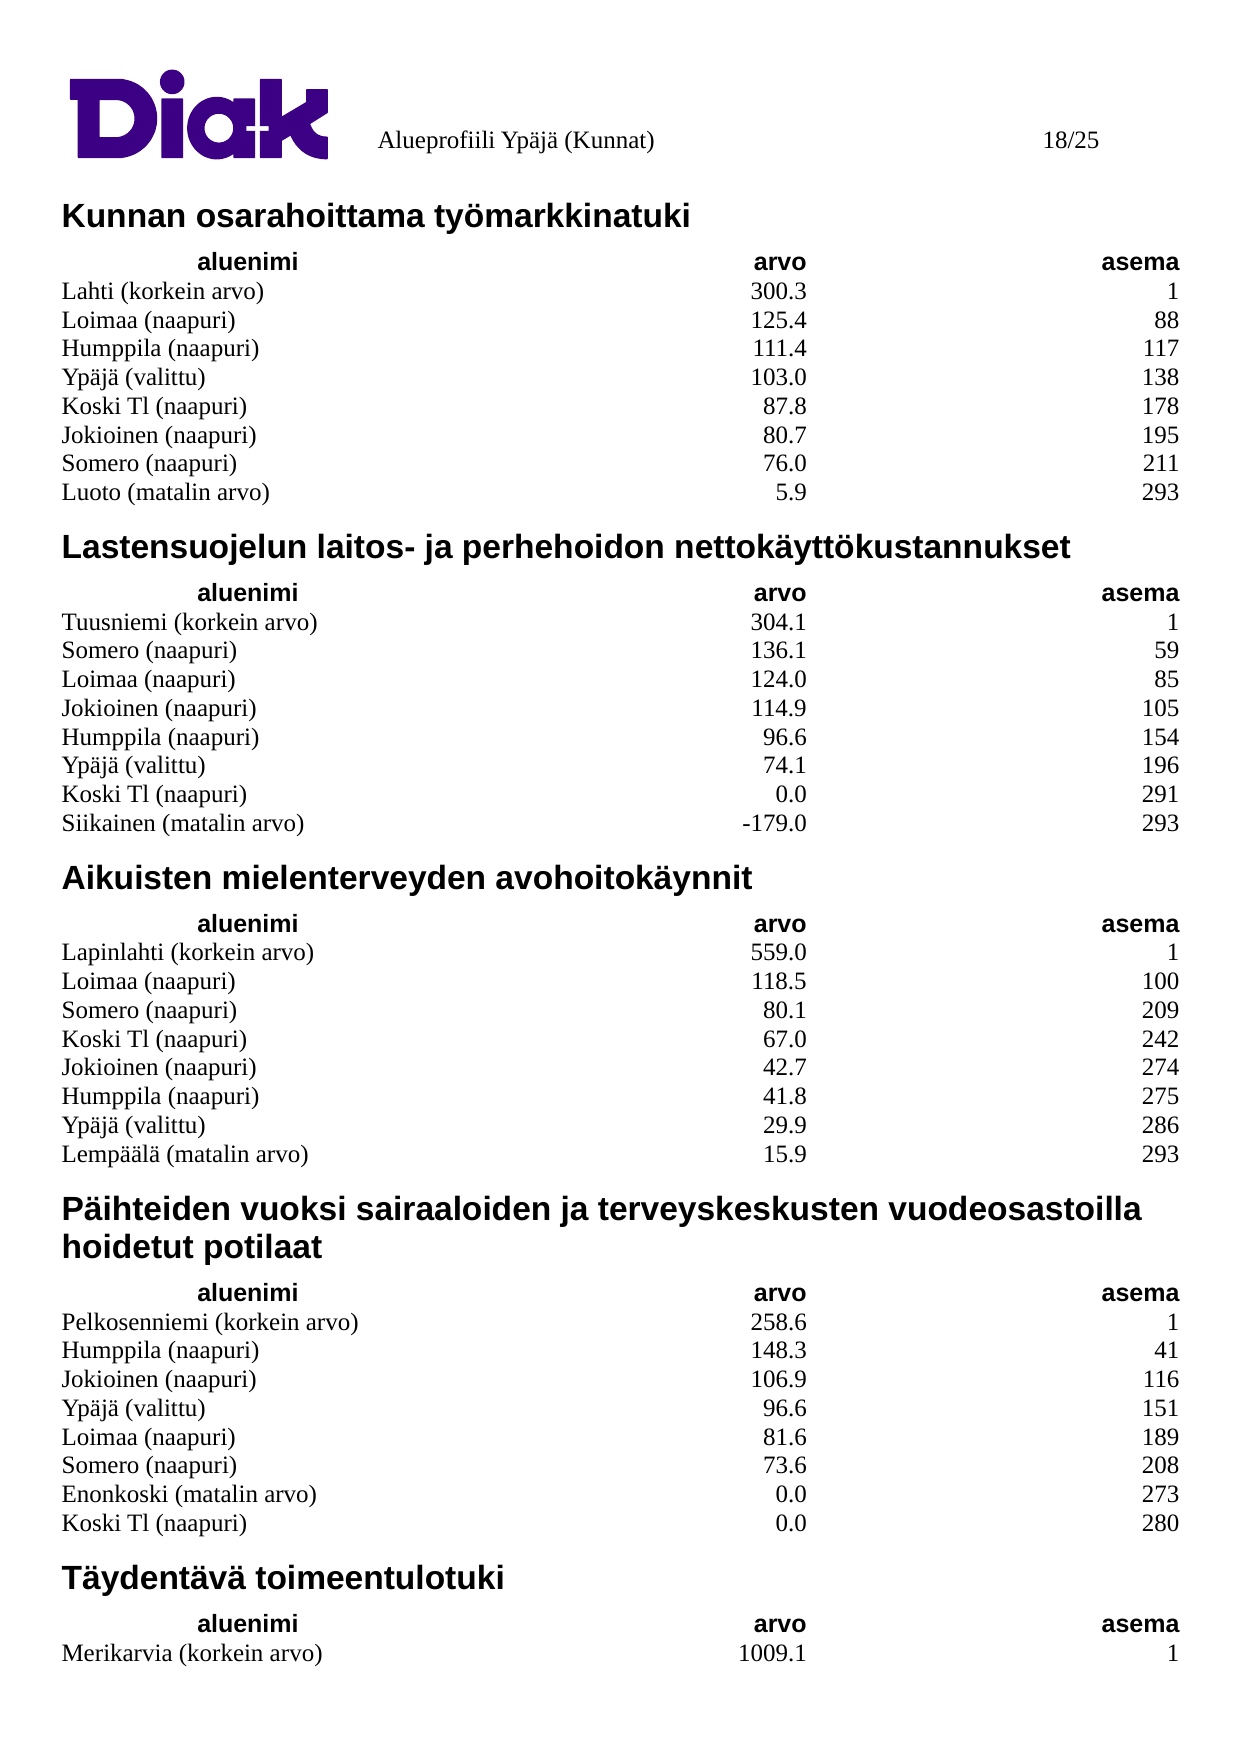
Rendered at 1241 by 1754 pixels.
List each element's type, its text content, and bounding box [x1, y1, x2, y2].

table_cell 258.6 [434, 1307, 806, 1336]
table_cell 293 [806, 808, 1179, 837]
table_cell 96.6 [434, 722, 806, 751]
table_cell 242 [806, 1024, 1179, 1052]
table_cell 1 [806, 607, 1179, 636]
table_cell Koski Tl (naapuri) [61, 1508, 434, 1537]
table_header asema [806, 909, 1179, 937]
table_cell 1 [806, 938, 1179, 966]
table_cell Luoto (matalin arvo) [61, 477, 434, 506]
subtitle Aikuisten mielenterveyden avohoitokäynnit [61, 858, 1179, 896]
table_cell Somero (naapuri) [61, 449, 434, 477]
table_cell 148.3 [434, 1336, 806, 1364]
table_cell Loimaa (naapuri) [61, 664, 434, 693]
table_cell 80.7 [434, 420, 806, 448]
table_cell 118.5 [434, 966, 806, 995]
table_cell 274 [806, 1053, 1179, 1081]
table_cell 138 [806, 362, 1179, 391]
table_cell Ypäjä (valittu) [61, 1110, 434, 1139]
table_cell 41.8 [434, 1081, 806, 1110]
table_cell Humppila (naapuri) [61, 722, 434, 751]
table_cell Jokioinen (naapuri) [61, 1053, 434, 1081]
table_cell 41 [806, 1336, 1179, 1364]
table_cell 0.0 [434, 779, 806, 808]
table_cell 300.3 [434, 276, 806, 305]
table_cell 103.0 [434, 362, 806, 391]
table_cell 1 [806, 276, 1179, 305]
table_cell Jokioinen (naapuri) [61, 1364, 434, 1393]
table_cell Koski Tl (naapuri) [61, 779, 434, 808]
table_cell 559.0 [434, 938, 806, 966]
table_cell Koski Tl (naapuri) [61, 1024, 434, 1052]
subtitle Kunnan osarahoittama työmarkkinatuki [61, 196, 1179, 235]
table_cell 105 [806, 693, 1179, 722]
table_cell 196 [806, 751, 1179, 779]
table_header arvo [434, 909, 806, 937]
table_cell Humppila (naapuri) [61, 1081, 434, 1110]
table_cell 114.9 [434, 693, 806, 722]
table_cell 116 [806, 1364, 1179, 1393]
table_cell Lempäälä (matalin arvo) [61, 1139, 434, 1167]
table_cell 291 [806, 779, 1179, 808]
table_header asema [806, 1278, 1179, 1307]
table_cell Ypäjä (valittu) [61, 1393, 434, 1422]
table_cell 29.9 [434, 1110, 806, 1139]
table_cell 304.1 [434, 607, 806, 636]
table_cell 124.0 [434, 664, 806, 693]
table_cell Humppila (naapuri) [61, 1336, 434, 1364]
table_cell Ypäjä (valittu) [61, 362, 434, 391]
table_header aluenimi [61, 909, 434, 937]
table_cell Lahti (korkein arvo) [61, 276, 434, 305]
table_cell 125.4 [434, 305, 806, 333]
table_cell Enonkoski (matalin arvo) [61, 1479, 434, 1508]
table_cell Siikainen (matalin arvo) [61, 808, 434, 837]
table_cell 178 [806, 391, 1179, 420]
table_header aluenimi [61, 1609, 434, 1638]
table_cell Koski Tl (naapuri) [61, 391, 434, 420]
table_cell 189 [806, 1422, 1179, 1451]
table_cell 280 [806, 1508, 1179, 1537]
table_cell 85 [806, 664, 1179, 693]
table_cell Ypäjä (valittu) [61, 751, 434, 779]
table_cell 80.1 [434, 995, 806, 1024]
table_cell 293 [806, 1139, 1179, 1167]
table_cell 111.4 [434, 334, 806, 362]
subtitle Täydentävä toimeentulotuki [61, 1558, 1179, 1596]
table_cell 154 [806, 722, 1179, 751]
table_cell 211 [806, 449, 1179, 477]
table_header arvo [434, 578, 806, 607]
table_cell 151 [806, 1393, 1179, 1422]
table_cell 286 [806, 1110, 1179, 1139]
table_cell 42.7 [434, 1053, 806, 1081]
table_cell 87.8 [434, 391, 806, 420]
table_cell Pelkosenniemi (korkein arvo) [61, 1307, 434, 1336]
table_cell 1009.1 [434, 1638, 806, 1666]
table_cell Loimaa (naapuri) [61, 305, 434, 333]
table_cell 96.6 [434, 1393, 806, 1422]
table_cell 209 [806, 995, 1179, 1024]
table_cell Loimaa (naapuri) [61, 966, 434, 995]
table_header asema [806, 1609, 1179, 1638]
table_cell 73.6 [434, 1451, 806, 1479]
table_cell Loimaa (naapuri) [61, 1422, 434, 1451]
table_cell 195 [806, 420, 1179, 448]
table_cell Lapinlahti (korkein arvo) [61, 938, 434, 966]
table_cell 0.0 [434, 1479, 806, 1508]
table_cell 88 [806, 305, 1179, 333]
table_cell 136.1 [434, 636, 806, 664]
table_header arvo [434, 247, 806, 276]
table_cell Somero (naapuri) [61, 636, 434, 664]
table_cell Humppila (naapuri) [61, 334, 434, 362]
table_header asema [806, 578, 1179, 607]
table_cell 1 [806, 1638, 1179, 1666]
table_cell 0.0 [434, 1508, 806, 1537]
table_header aluenimi [61, 247, 434, 276]
table_header arvo [434, 1278, 806, 1307]
table_header asema [806, 247, 1179, 276]
table_cell 208 [806, 1451, 1179, 1479]
table_cell 293 [806, 477, 1179, 506]
table_cell 67.0 [434, 1024, 806, 1052]
table_cell 74.1 [434, 751, 806, 779]
table_cell Somero (naapuri) [61, 1451, 434, 1479]
table_cell -179.0 [434, 808, 806, 837]
table_cell 106.9 [434, 1364, 806, 1393]
table_header aluenimi [61, 578, 434, 607]
table_cell 100 [806, 966, 1179, 995]
table_cell Jokioinen (naapuri) [61, 420, 434, 448]
subtitle Päihteiden vuoksi sairaaloiden ja terveyskeskusten vuodeosastoilla hoidetut potilaat [61, 1188, 1179, 1266]
table_cell 59 [806, 636, 1179, 664]
table_cell 5.9 [434, 477, 806, 506]
table_cell 15.9 [434, 1139, 806, 1167]
table_cell 1 [806, 1307, 1179, 1336]
table_header aluenimi [61, 1278, 434, 1307]
table_cell 275 [806, 1081, 1179, 1110]
table_cell Somero (naapuri) [61, 995, 434, 1024]
table_cell Tuusniemi (korkein arvo) [61, 607, 434, 636]
table_header arvo [434, 1609, 806, 1638]
table_cell 81.6 [434, 1422, 806, 1451]
table_cell 117 [806, 334, 1179, 362]
table_cell 273 [806, 1479, 1179, 1508]
subtitle Lastensuojelun laitos- ja perhehoidon nettokäyttökustannukset [61, 527, 1179, 566]
table_cell Jokioinen (naapuri) [61, 693, 434, 722]
table_cell 76.0 [434, 449, 806, 477]
table_cell Merikarvia (korkein arvo) [61, 1638, 434, 1666]
